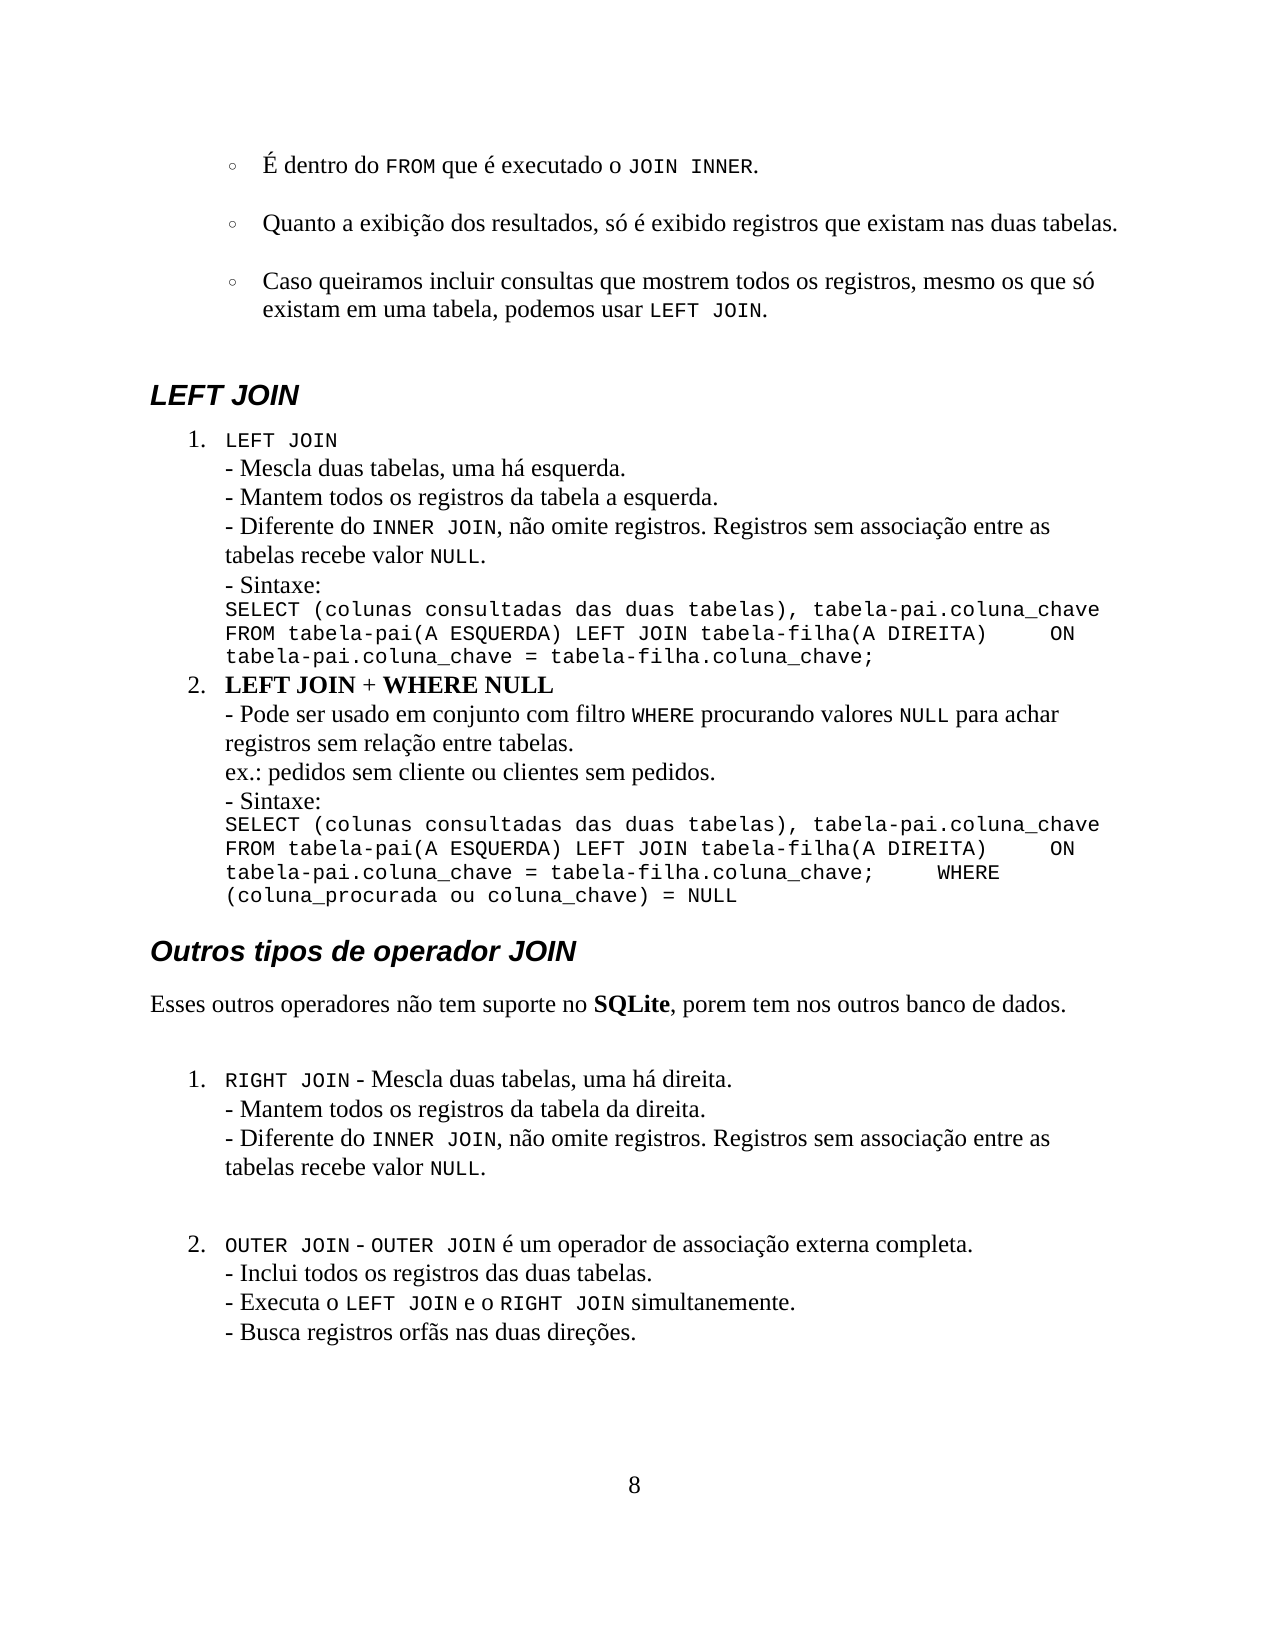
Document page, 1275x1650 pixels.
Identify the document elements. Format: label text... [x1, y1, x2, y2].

list LEFT JOIN - Mescla duas tabelas, uma há esquerda. - Mantem todos os registros da tabela a esquerda. - Diferente do INNER JOIN, não omite registros. Registros sem associação entre as tabelas recebe valor NULL. - Sintaxe: SELECT (colunas consultadas das duas tabelas), tabela-pai.coluna_chave FROM tabela-pai(A ESQUERDA) LEFT JOIN tabela-filha(A DIREITA) ON tabela-pai.coluna_chave = tabela-filha.coluna_chave; [187, 424, 1125, 670]
list LEFT JOIN + WHERE NULL - Pode ser usado em conjunto com filtro WHERE procurando valores NULL para achar registros sem relação entre tabelas. ex.: pedidos sem cliente ou clientes sem pedidos. - Sintaxe: SELECT (colunas consultadas das duas tabelas), tabela-pai.coluna_chave FROM tabela-pai(A ESQUERDA) LEFT JOIN tabela-filha(A DIREITA) ON tabela-pai.coluna_chave = tabela-filha.coluna_chave; WHERE (coluna_procurada ou coluna_chave) = NULL [187, 670, 1125, 909]
list Quanto a exibição dos resultados, só é exibido registros que existam nas duas tabelas. [225, 208, 1125, 266]
list OUTER JOIN - OUTER JOIN é um operador de associação externa completa. - Inclui todos os registros das duas tabelas. - Executa o LEFT JOIN e o RIGHT JOIN simultanemente. - Busca registros orfãs nas duas direções. [187, 1229, 1125, 1374]
subtitle Outros tipos de operador JOIN [150, 934, 1125, 968]
list RIGHT JOIN - Mescla duas tabelas, uma há direita. - Mantem todos os registros da tabela da direita. - Diferente do INNER JOIN, não omite registros. Registros sem associação entre as tabelas recebe valor NULL. [187, 1064, 1125, 1211]
list Caso queiramos incluir consultas que mostrem todos os registros, mesmo os que só existam em uma tabela, podemos usar LEFT JOIN. [225, 266, 1125, 353]
list É dentro do FROM que é executado o JOIN INNER. [225, 150, 1125, 208]
subtitle LEFT JOIN [150, 378, 1125, 411]
text Esses outros operadores não tem suporte no SQLite, porem tem nos outros banco de dados. [150, 989, 1125, 1047]
